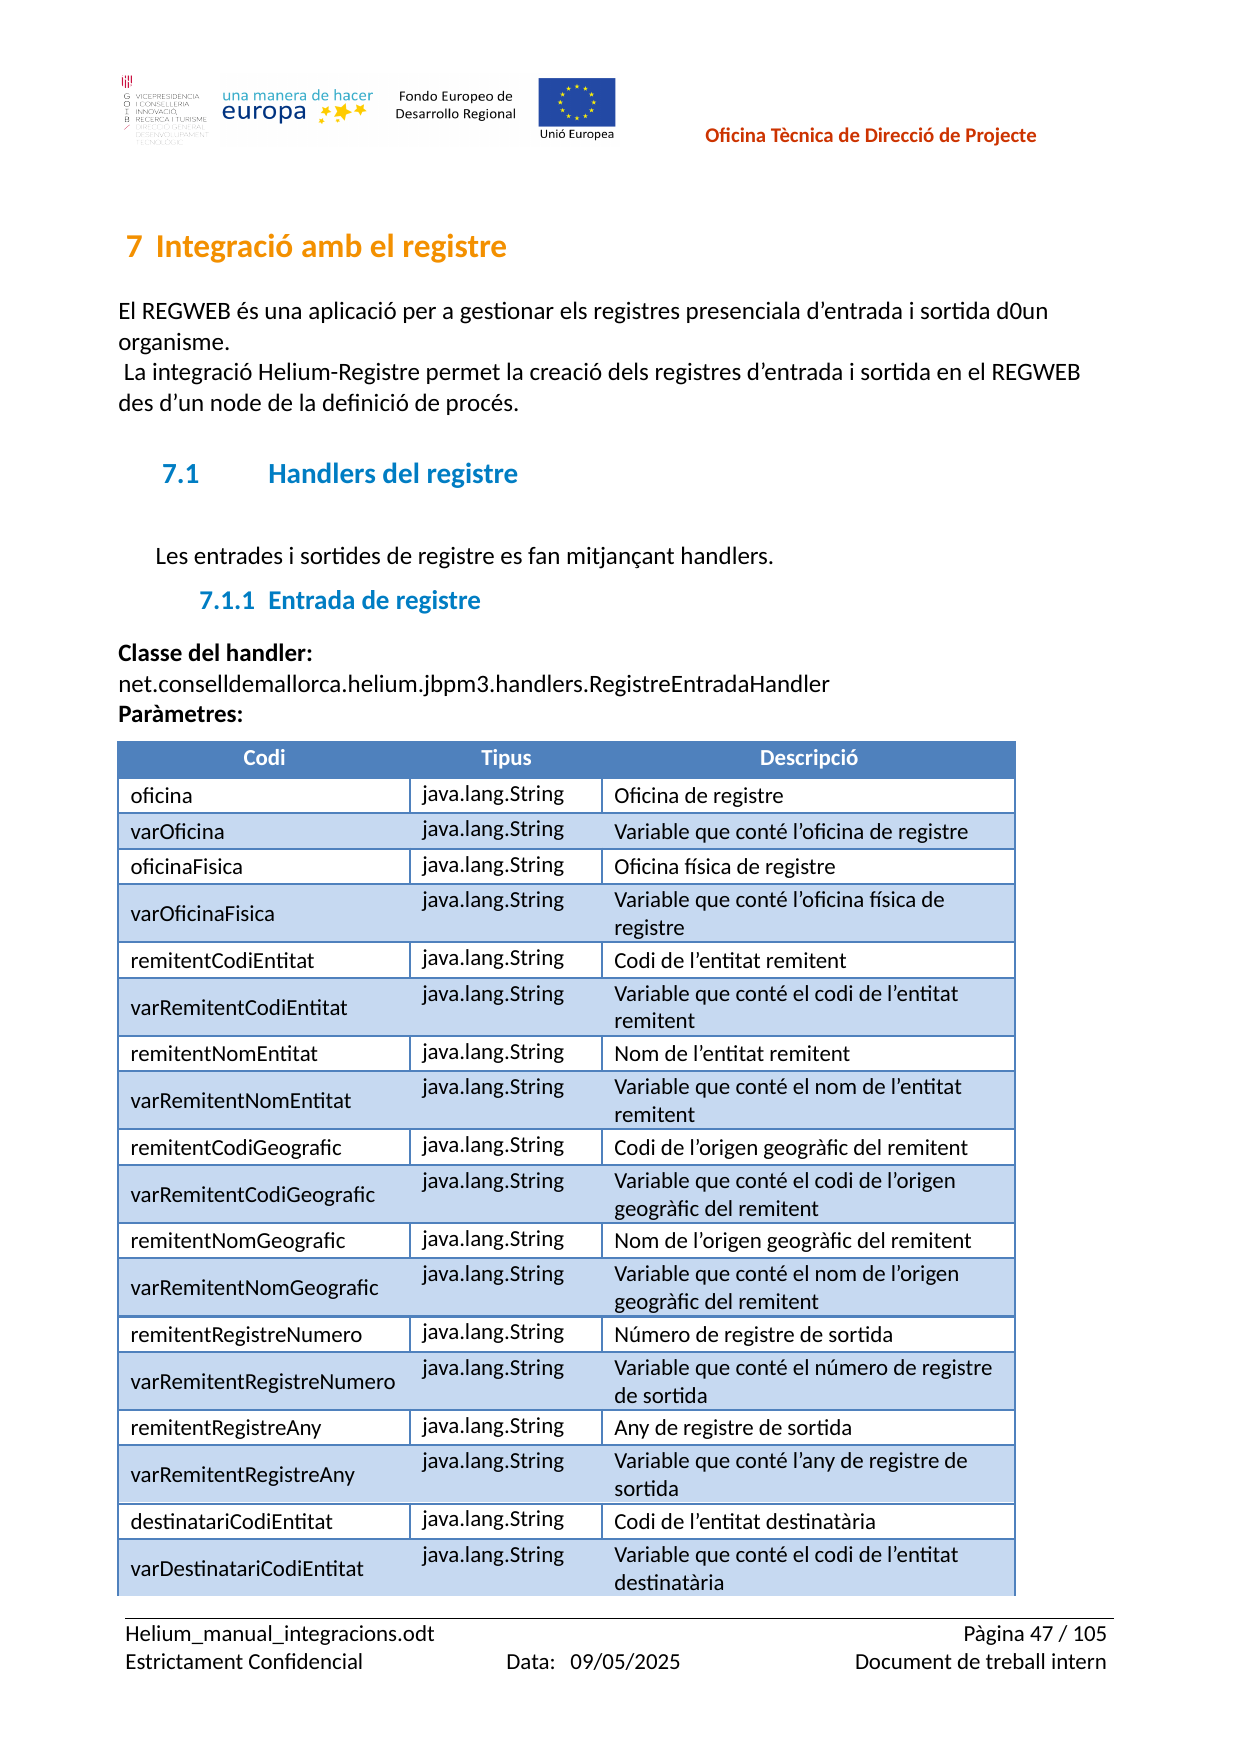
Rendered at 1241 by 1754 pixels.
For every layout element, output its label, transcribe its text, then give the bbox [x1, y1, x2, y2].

table_cell java.lang.String [410, 1166, 602, 1222]
table_header Codi [119, 744, 410, 777]
table_cell varRemitentNomEntitat [119, 1072, 410, 1128]
table_cell java.lang.String [411, 850, 601, 883]
subtitle Integració amb el registre [118, 225, 1122, 266]
picture [118, 73, 213, 147]
text Les entrades i sortides de registre es fan mitjançant handlers. [155, 540, 1122, 571]
table_cell java.lang.String [411, 1130, 601, 1164]
table_cell Variable que conté el codi de l’entitat destinatària [602, 1540, 1014, 1596]
table_cell varRemitentRegistreNumero [119, 1353, 410, 1409]
table_cell varRemitentCodiEntitat [119, 979, 410, 1035]
table_cell Oficina de registre [603, 779, 1014, 812]
table_cell Nom de l’origen geogràfic del remitent [603, 1224, 1014, 1257]
table_cell remitentNomEntitat [119, 1037, 409, 1070]
table_cell Variable que conté el número de registre de sortida [602, 1353, 1014, 1409]
table_header Descripció [602, 744, 1014, 777]
table_cell varRemitentRegistreAny [119, 1446, 410, 1502]
table_cell remitentCodiEntitat [119, 943, 409, 977]
table_cell varDestinatariCodiEntitat [119, 1540, 410, 1596]
table_cell java.lang.String [411, 1505, 601, 1538]
table_cell java.lang.String [410, 1353, 602, 1409]
text Classe del handler: [118, 637, 1122, 668]
table_cell Nom de l’entitat remitent [603, 1037, 1014, 1070]
table_cell varOficina [119, 814, 410, 848]
table_cell varOficinaFisica [119, 885, 410, 941]
table_cell java.lang.String [411, 1037, 601, 1070]
table_cell Variable que conté l’oficina de registre [602, 814, 1014, 848]
table_cell Codi de l’origen geogràfic del remitent [603, 1130, 1014, 1164]
table_cell Any de registre de sortida [603, 1411, 1014, 1444]
table_cell java.lang.String [411, 779, 601, 812]
text Paràmetres: [118, 698, 1122, 729]
table_cell destinatariCodiEntitat [119, 1505, 409, 1538]
table_cell java.lang.String [410, 1259, 602, 1315]
picture [219, 73, 621, 147]
table_cell varRemitentCodiGeografic [119, 1166, 410, 1222]
table_cell java.lang.String [411, 943, 601, 977]
table_cell java.lang.String [410, 1446, 602, 1502]
subtitle Handlers del registre [155, 455, 1122, 490]
table_cell remitentRegistreAny [119, 1411, 409, 1444]
table_cell Codi de l’entitat remitent [603, 943, 1014, 977]
table_cell java.lang.String [411, 1224, 601, 1257]
table_cell remitentNomGeografic [119, 1224, 409, 1257]
table_cell oficina [119, 779, 409, 812]
table_cell Codi de l’entitat destinatària [603, 1505, 1014, 1538]
table_cell Variable que conté el codi de l’entitat remitent [602, 979, 1014, 1035]
table_cell remitentCodiGeografic [119, 1130, 409, 1164]
table_cell Variable que conté l’oficina física de registre [602, 885, 1014, 941]
table_cell java.lang.String [410, 814, 602, 848]
table_cell Variable que conté el nom de l’entitat remitent [602, 1072, 1014, 1128]
table_cell java.lang.String [411, 1318, 601, 1351]
table_cell java.lang.String [411, 1411, 601, 1444]
table_cell Oficina física de registre [603, 850, 1014, 883]
table_cell Variable que conté el codi de l’origen geogràfic del remitent [602, 1166, 1014, 1222]
table_cell java.lang.String [410, 885, 602, 941]
text El REGWEB és una aplicació per a gestionar els registres presenciala d’entrada i sortida d0un organisme. La integració Helium-Registre permet la creació dels registres d’entrada i sortida en el REGWEB des d’un node de la definició de procés. [118, 295, 1122, 417]
table_header Tipus [410, 744, 602, 777]
table_cell remitentRegistreNumero [119, 1318, 409, 1351]
table_cell Variable que conté l’any de registre de sortida [602, 1446, 1014, 1502]
subtitle Entrada de registre [193, 583, 1122, 616]
table_cell Variable que conté el nom de l’origen geogràfic del remitent [602, 1259, 1014, 1315]
table_cell Número de registre de sortida [603, 1318, 1014, 1351]
table_cell java.lang.String [410, 1072, 602, 1128]
table_cell java.lang.String [410, 1540, 602, 1596]
table_cell varRemitentNomGeografic [119, 1259, 410, 1315]
text net.conselldemallorca.helium.jbpm3.handlers.RegistreEntradaHandler [118, 668, 1122, 698]
table_cell java.lang.String [410, 979, 602, 1035]
table_cell oficinaFisica [119, 850, 409, 883]
